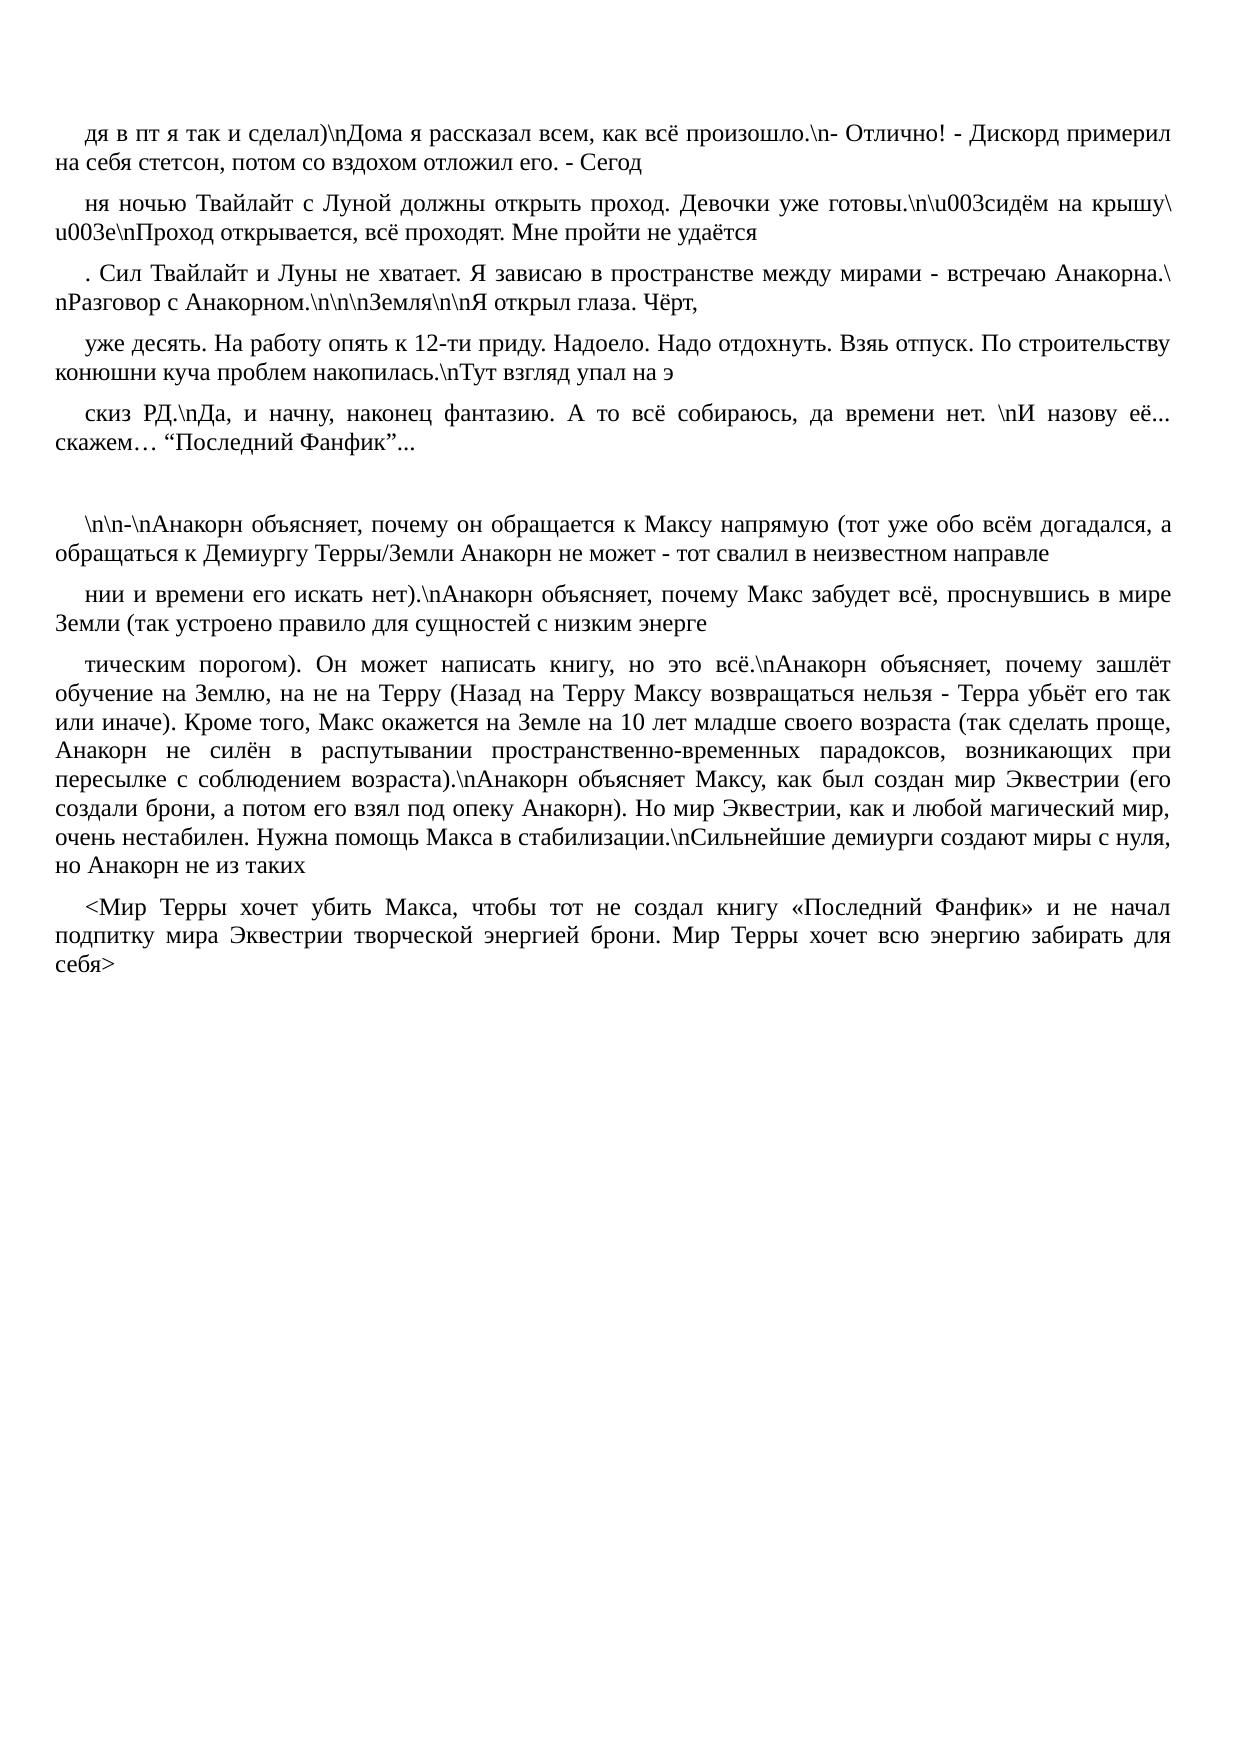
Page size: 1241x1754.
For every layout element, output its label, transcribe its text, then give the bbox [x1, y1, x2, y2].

text дя в пт я так и сделал)\nДома я рассказал всем, как всё произошло.\n- Отлично! - Дискорд примерил на себя стетсон, потом со вздохом отложил его. - Сегод [55, 118, 1172, 176]
text нии и времени его искать нет).\nАнакорн объясняет, почему Макс забудет всё, проснувшись в мире Земли (так устроено правило для сущностей с низким энерге [55, 579, 1172, 637]
text . Сил Твайлайт и Луны не хватает. Я зависаю в пространстве между мирами - встречаю Анакорна.\nРазговор с Анакорном.\n\n\nЗемля\n\nЯ открыл глаза. Чёрт, [55, 258, 1172, 316]
text скиз РД.\nДа, и начну, наконец фантазию. А то всё собираюсь, да времени нет. \nИ назову её... скажем… “Последний Фанфик”... [55, 398, 1172, 456]
text ня ночью Твайлайт с Луной должны открыть проход. Девочки уже готовы.\n\u003cидём на крышу\u003e\nПроход открывается, всё проходят. Мне пройти не удаётся [55, 188, 1172, 246]
text уже десять. На работу опять к 12-ти приду. Надоело. Надо отдохнуть. Взяь отпуск. По строительству конюшни куча проблем накопилась.\nТут взгляд упал на э [55, 328, 1172, 386]
text тическим порогом). Он может написать книгу, но это всё.\nАнакорн объясняет, почему зашлёт обучение на Землю, на не на Терру (Назад на Терру Максу возвращаться нельзя - Терра убьёт его так или иначе). Кроме того, Макс окажется на Земле на 10 лет младше своего возраста (так сделать проще, Анакорн не силён в распутывании пространственно-временных парадоксов, возникающих при пересылке с соблюдением возраста).\nАнакорн объясняет Максу, как был создан мир Эквестрии (его создали брони, а потом его взял под опеку Анакорн). Но мир Эквестрии, как и любой магический мир, очень нестабилен. Нужна помощь Макса в стабилизации.\nСильнейшие демиурги создают миры с нуля, но Анакорн не из таких [55, 649, 1172, 879]
text \n\n-\nАнакорн объясняет, почему он обращается к Максу напрямую (тот уже обо всём догадался, а обращаться к Демиургу Терры/Земли Анакорн не может - тот свалил в неизвестном направле [55, 509, 1172, 567]
text <Мир Терры хочет убить Макса, чтобы тот не создал книгу «Последний Фанфик» и не начал подпитку мира Эквестрии творческой энергией брони. Мир Терры хочет всю энергию забирать для себя> [55, 892, 1172, 978]
